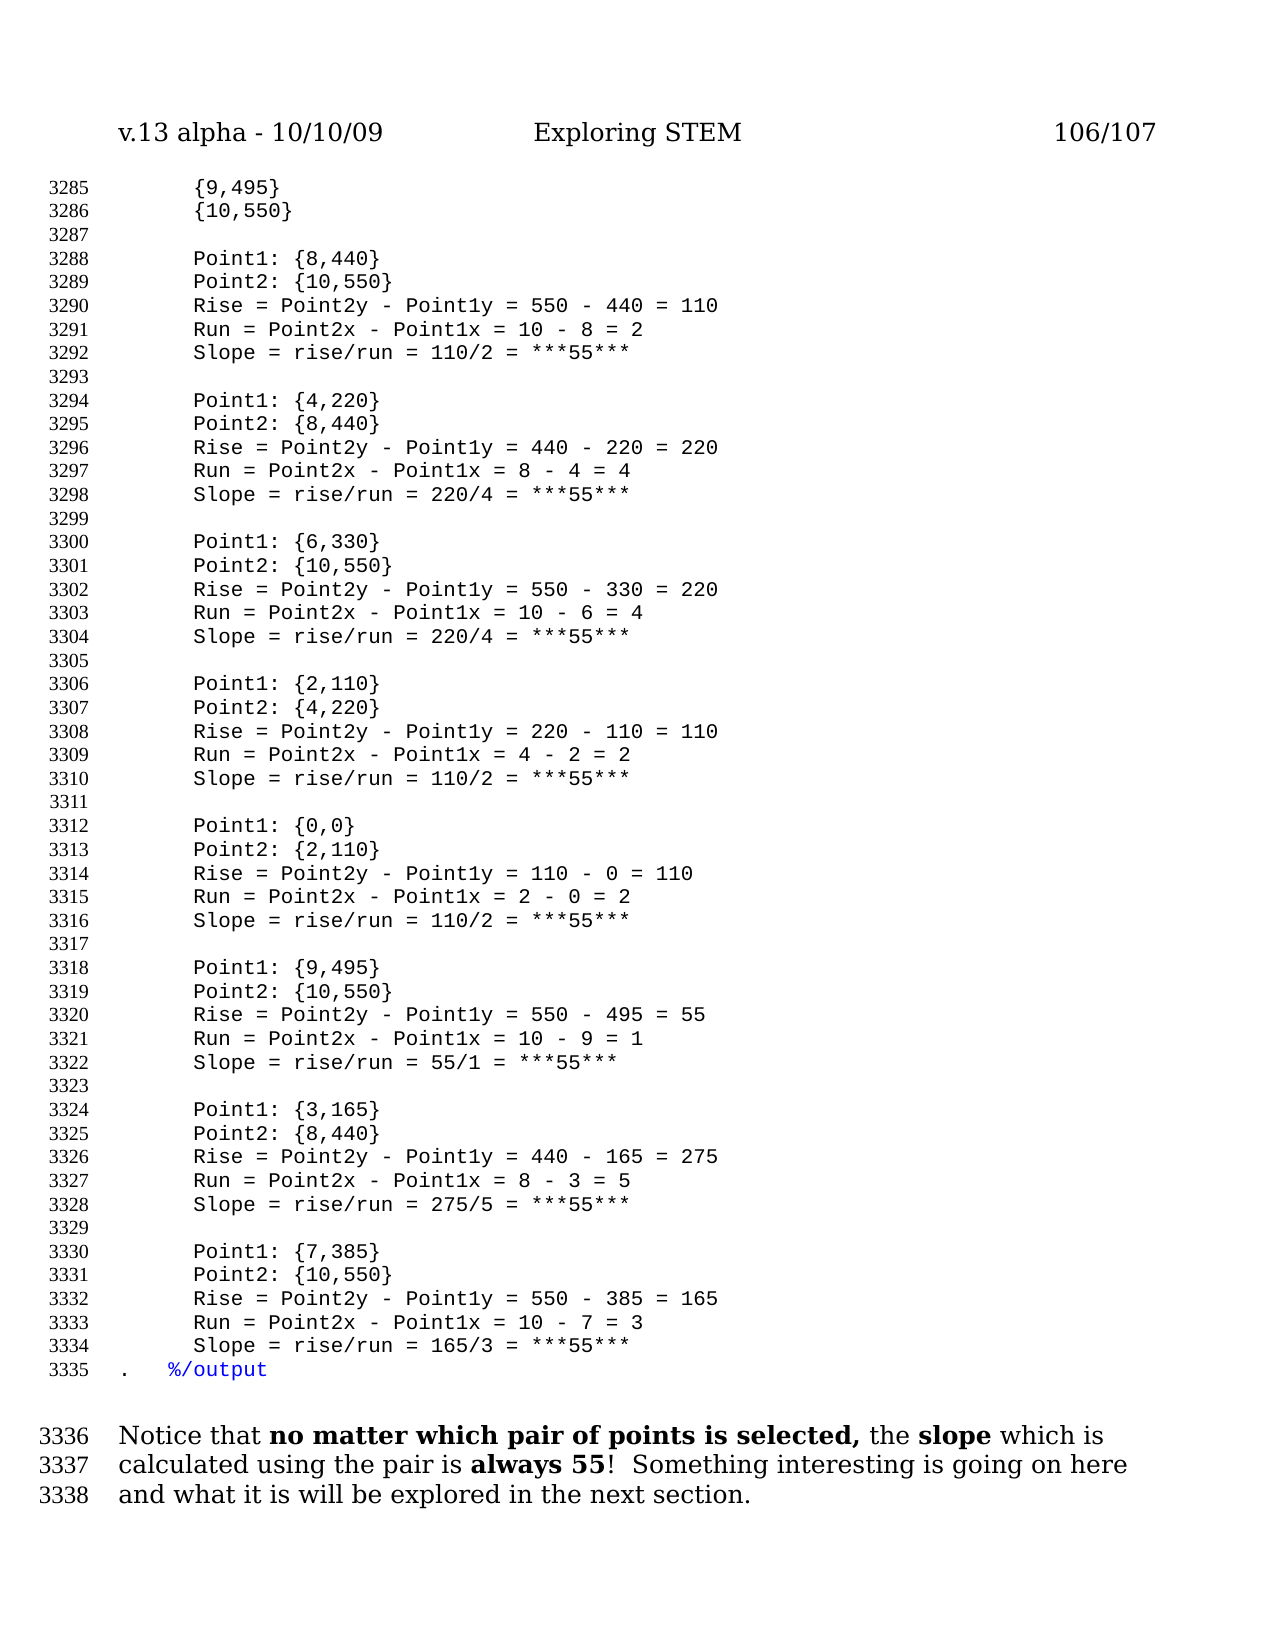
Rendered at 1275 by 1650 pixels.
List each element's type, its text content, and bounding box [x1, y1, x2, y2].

text Point1: {7,385} [118, 1241, 1157, 1264]
text . %/output [118, 1359, 1157, 1383]
text Rise = Point2y - Point1y = 440 - 165 = 275 [118, 1146, 1157, 1170]
text Run = Point2x - Point1x = 10 - 9 = 1 [118, 1028, 1157, 1052]
text Run = Point2x - Point1x = 4 - 2 = 2 [118, 744, 1157, 768]
text Point1: {9,495} [118, 957, 1157, 981]
text Point2: {10,550} [118, 271, 1157, 295]
text Run = Point2x - Point1x = 8 - 4 = 4 [118, 461, 1157, 484]
text Point1: {6,330} [118, 531, 1157, 555]
text Slope = rise/run = 110/2 = ***55*** [118, 768, 1157, 792]
text Slope = rise/run = 165/3 = ***55*** [118, 1335, 1157, 1359]
text Point1: {4,220} [118, 389, 1157, 413]
text Rise = Point2y - Point1y = 550 - 495 = 55 [118, 1004, 1157, 1028]
text Point1: {3,165} [118, 1099, 1157, 1123]
text Run = Point2x - Point1x = 10 - 8 = 2 [118, 319, 1157, 342]
text Point2: {10,550} [118, 1264, 1157, 1288]
text Slope = rise/run = 110/2 = ***55*** [118, 910, 1157, 933]
text Point1: {0,0} [118, 815, 1157, 839]
text Rise = Point2y - Point1y = 550 - 440 = 110 [118, 295, 1157, 319]
text Notice that no matter which pair of points is selected, the slope which is calculated using the pair is always 55! Something interesting is going on here and what it is will be explored in the next section. [118, 1421, 1157, 1509]
text Point2: {8,440} [118, 413, 1157, 437]
text Point2: {2,110} [118, 839, 1157, 862]
text Slope = rise/run = 220/4 = ***55*** [118, 484, 1157, 508]
text Point2: {4,220} [118, 697, 1157, 721]
text Run = Point2x - Point1x = 2 - 0 = 2 [118, 886, 1157, 910]
text {9,495} [118, 177, 1157, 200]
text Slope = rise/run = 110/2 = ***55*** [118, 342, 1157, 366]
text Rise = Point2y - Point1y = 220 - 110 = 110 [118, 721, 1157, 744]
text Point1: {8,440} [118, 248, 1157, 271]
text Rise = Point2y - Point1y = 110 - 0 = 110 [118, 862, 1157, 886]
text Point2: {8,440} [118, 1123, 1157, 1146]
text Run = Point2x - Point1x = 10 - 7 = 3 [118, 1312, 1157, 1335]
text Point2: {10,550} [118, 555, 1157, 579]
text Slope = rise/run = 275/5 = ***55*** [118, 1193, 1157, 1217]
text Rise = Point2y - Point1y = 440 - 220 = 220 [118, 437, 1157, 461]
text Point2: {10,550} [118, 981, 1157, 1004]
text Slope = rise/run = 220/4 = ***55*** [118, 626, 1157, 650]
text Run = Point2x - Point1x = 10 - 6 = 4 [118, 602, 1157, 626]
text Slope = rise/run = 55/1 = ***55*** [118, 1052, 1157, 1075]
text Rise = Point2y - Point1y = 550 - 385 = 165 [118, 1288, 1157, 1312]
text Rise = Point2y - Point1y = 550 - 330 = 220 [118, 579, 1157, 602]
text Point1: {2,110} [118, 673, 1157, 697]
text Run = Point2x - Point1x = 8 - 3 = 5 [118, 1170, 1157, 1193]
text {10,550} [118, 200, 1157, 224]
